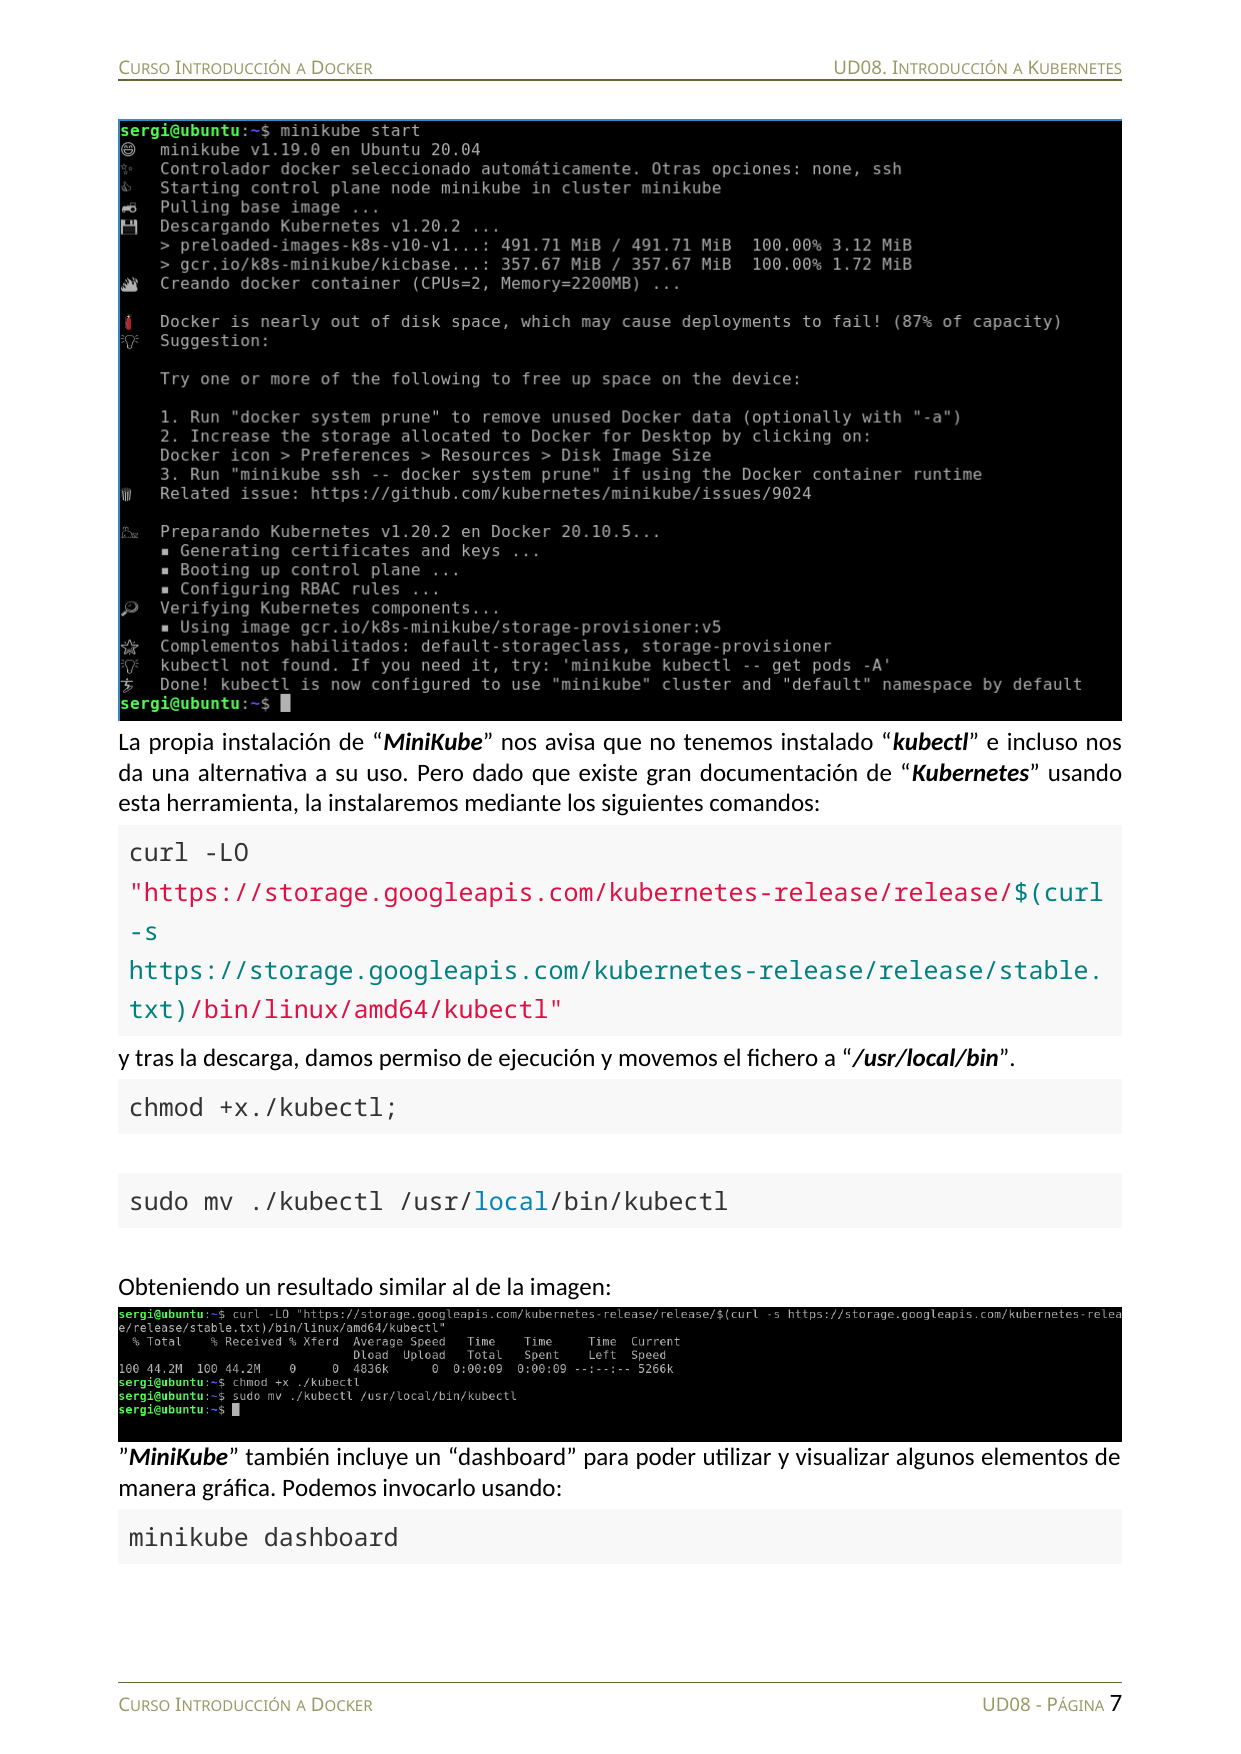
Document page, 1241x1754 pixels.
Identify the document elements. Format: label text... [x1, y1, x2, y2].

picture [118, 118, 1122, 721]
table_header minikube dashboard [118, 1509, 1122, 1564]
text y tras la descarga, damos permiso de ejecución y movemos el fichero a “/usr/local/bin”. [118, 1042, 1122, 1073]
picture [118, 1307, 1122, 1442]
text ”MiniKube” también incluye un “dashboard” para poder utilizar y visualizar algunos elementos de manera gráfica. Podemos invocarlo usando: [118, 1442, 1122, 1502]
table_header sudo mv ./kubectl /usr/local/bin/kubectl [118, 1173, 1122, 1228]
text Obteniendo un resultado similar al de la imagen: [118, 1271, 1122, 1301]
table_header chmod +x./kubectl; [118, 1079, 1122, 1134]
text La propia instalación de “MiniKube” nos avisa que no tenemos instalado “kubectl” e incluso nos da una alternativa a su uso. Pero dado que existe gran documentación de “Kubernetes” usando esta herramienta, la instalaremos mediante los siguientes comandos: [118, 727, 1122, 818]
table_header curl -LO "https://storage.googleapis.com/kubernetes-release/release/$(curl -s https://storage.googleapis.com/kubernetes-release/release/stable.txt)/bin/linux/amd64/kubectl" [118, 825, 1122, 1036]
